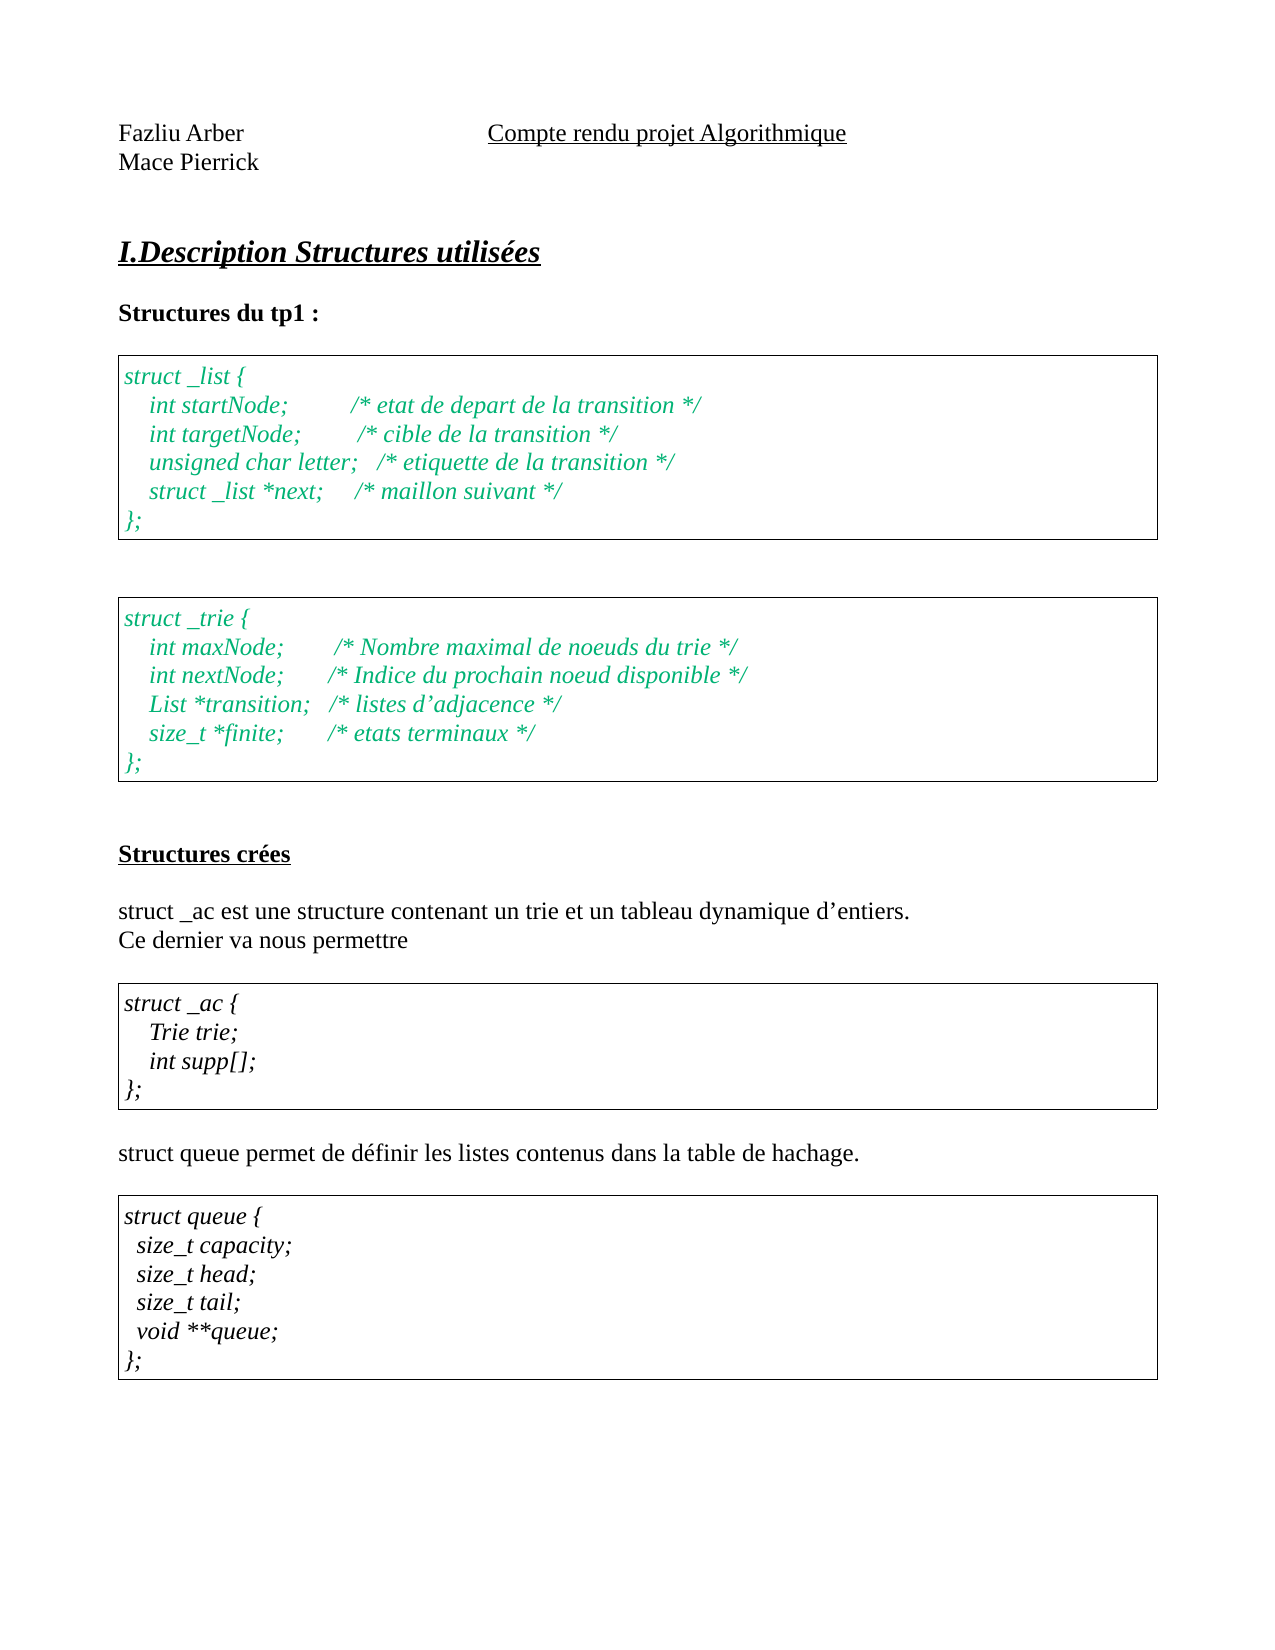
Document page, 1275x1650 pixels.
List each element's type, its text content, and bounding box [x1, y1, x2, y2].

text Structures crées [118, 839, 1157, 867]
text struct queue permet de définir les listes contenus dans la table de hachage. [118, 1138, 1157, 1167]
table_header struct queue { size_t capacity; size_t head; size_t tail; void **queue; }; [119, 1196, 1157, 1379]
text I.Description Structures utilisées [118, 233, 1157, 269]
text Mace Pierrick [118, 147, 1157, 176]
table_header struct _list { int startNode; /* etat de depart de la transition */ int targetNode; /* cible de la transition */ unsigned char letter; /* etiquette de la transition */ struct _list *next; /* maillon suivant */ }; [119, 356, 1157, 539]
table_header struct _ac { Trie trie; int supp[]; }; [119, 984, 1157, 1109]
text Structures du tp1 : [118, 298, 1157, 327]
text struct _ac est une structure contenant un trie et un tableau dynamique d’entiers. [118, 896, 1157, 925]
text Ce dernier va nous permettre [118, 925, 1157, 954]
table_header struct _trie { int maxNode; /* Nombre maximal de noeuds du trie */ int nextNode; /* Indice du prochain noeud disponible */ List *transition; /* listes d’adjacence */ size_t *finite; /* etats terminaux */ }; [119, 598, 1157, 781]
text Fazliu Arber Compte rendu projet Algorithmique [118, 118, 1157, 147]
